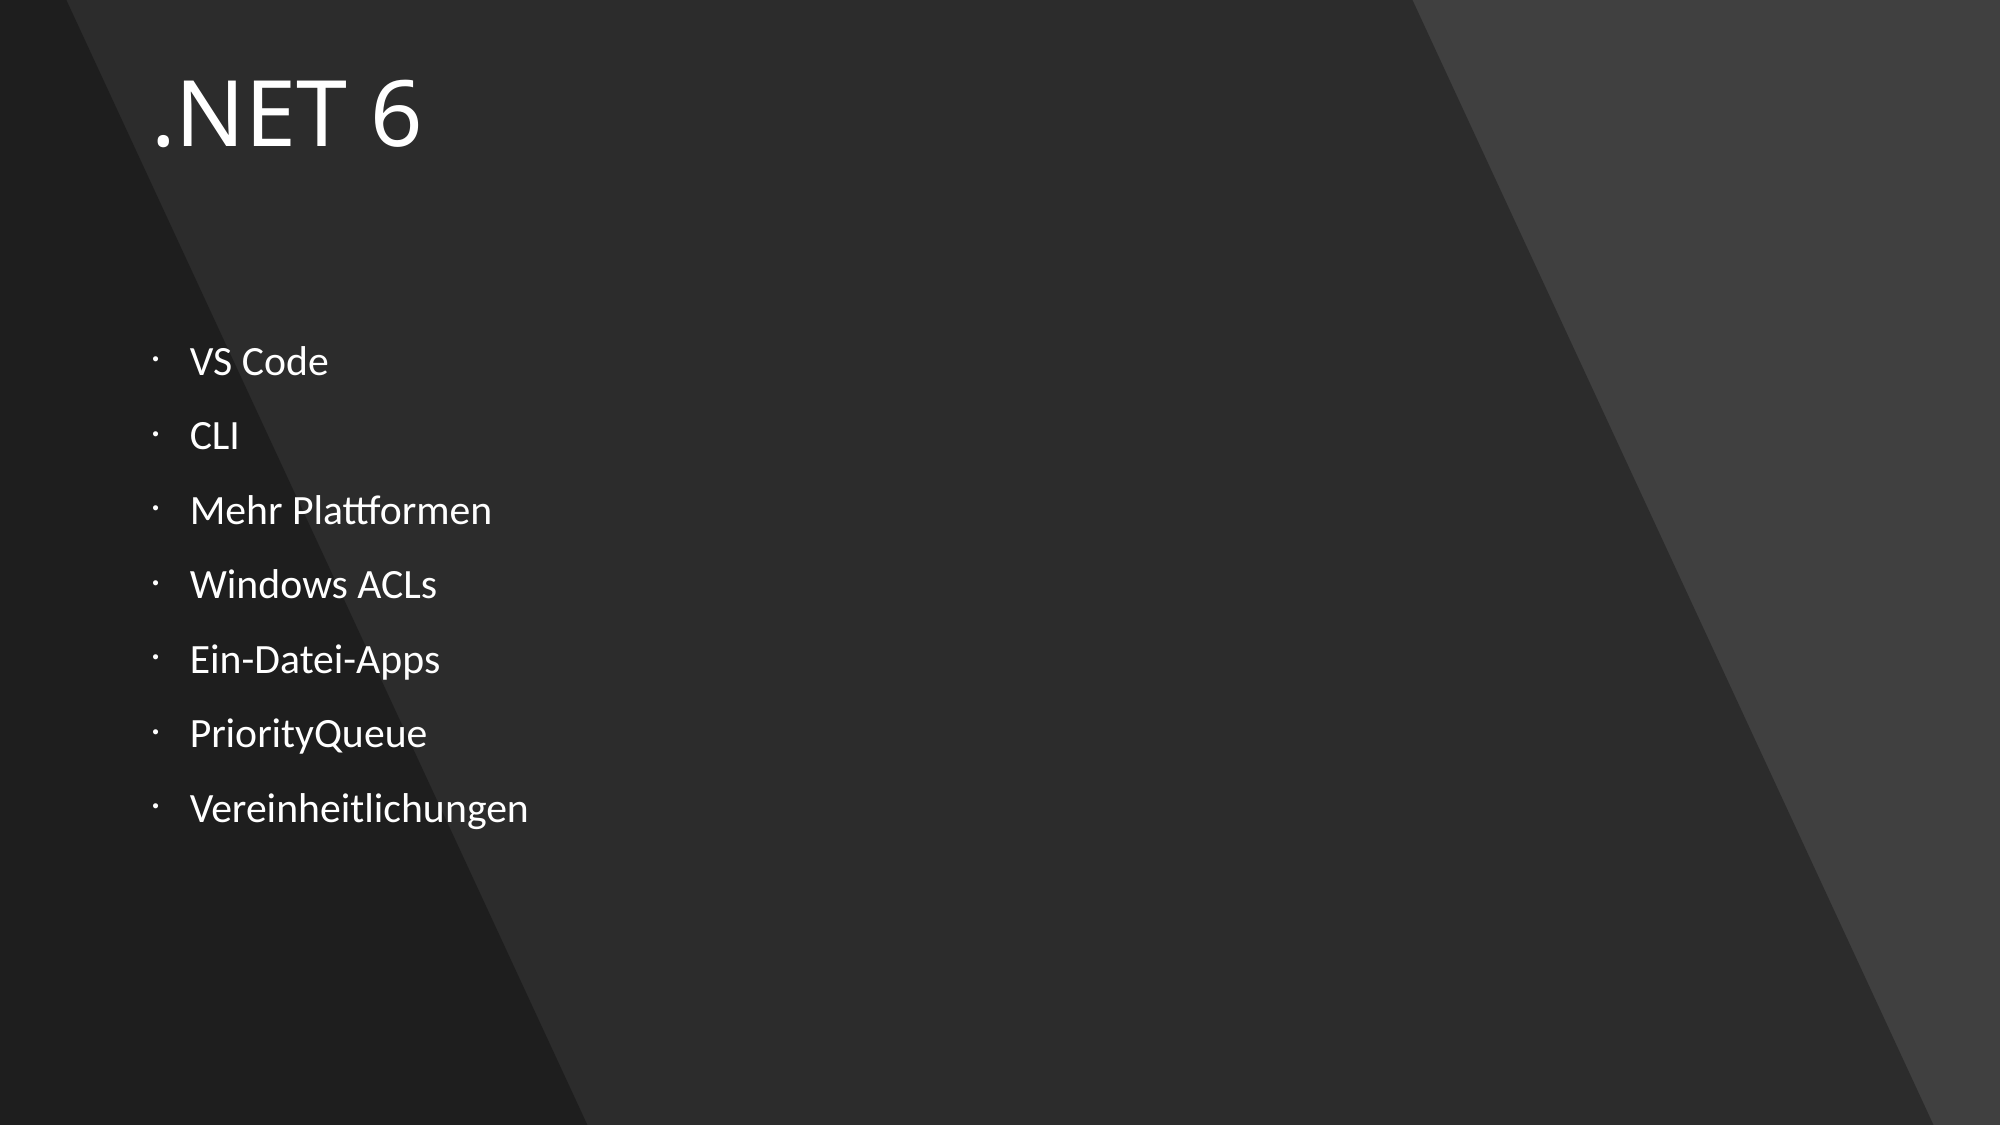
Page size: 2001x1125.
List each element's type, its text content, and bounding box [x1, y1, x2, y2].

title .NET 6 [136, 59, 1863, 278]
text_box [0, 0, 2000, 1125]
list VS Code CLI Mehr Plattformen Windows ACLs Ein-Datei-Apps PriorityQueue Vereinheitlichungen [137, 331, 1863, 1014]
